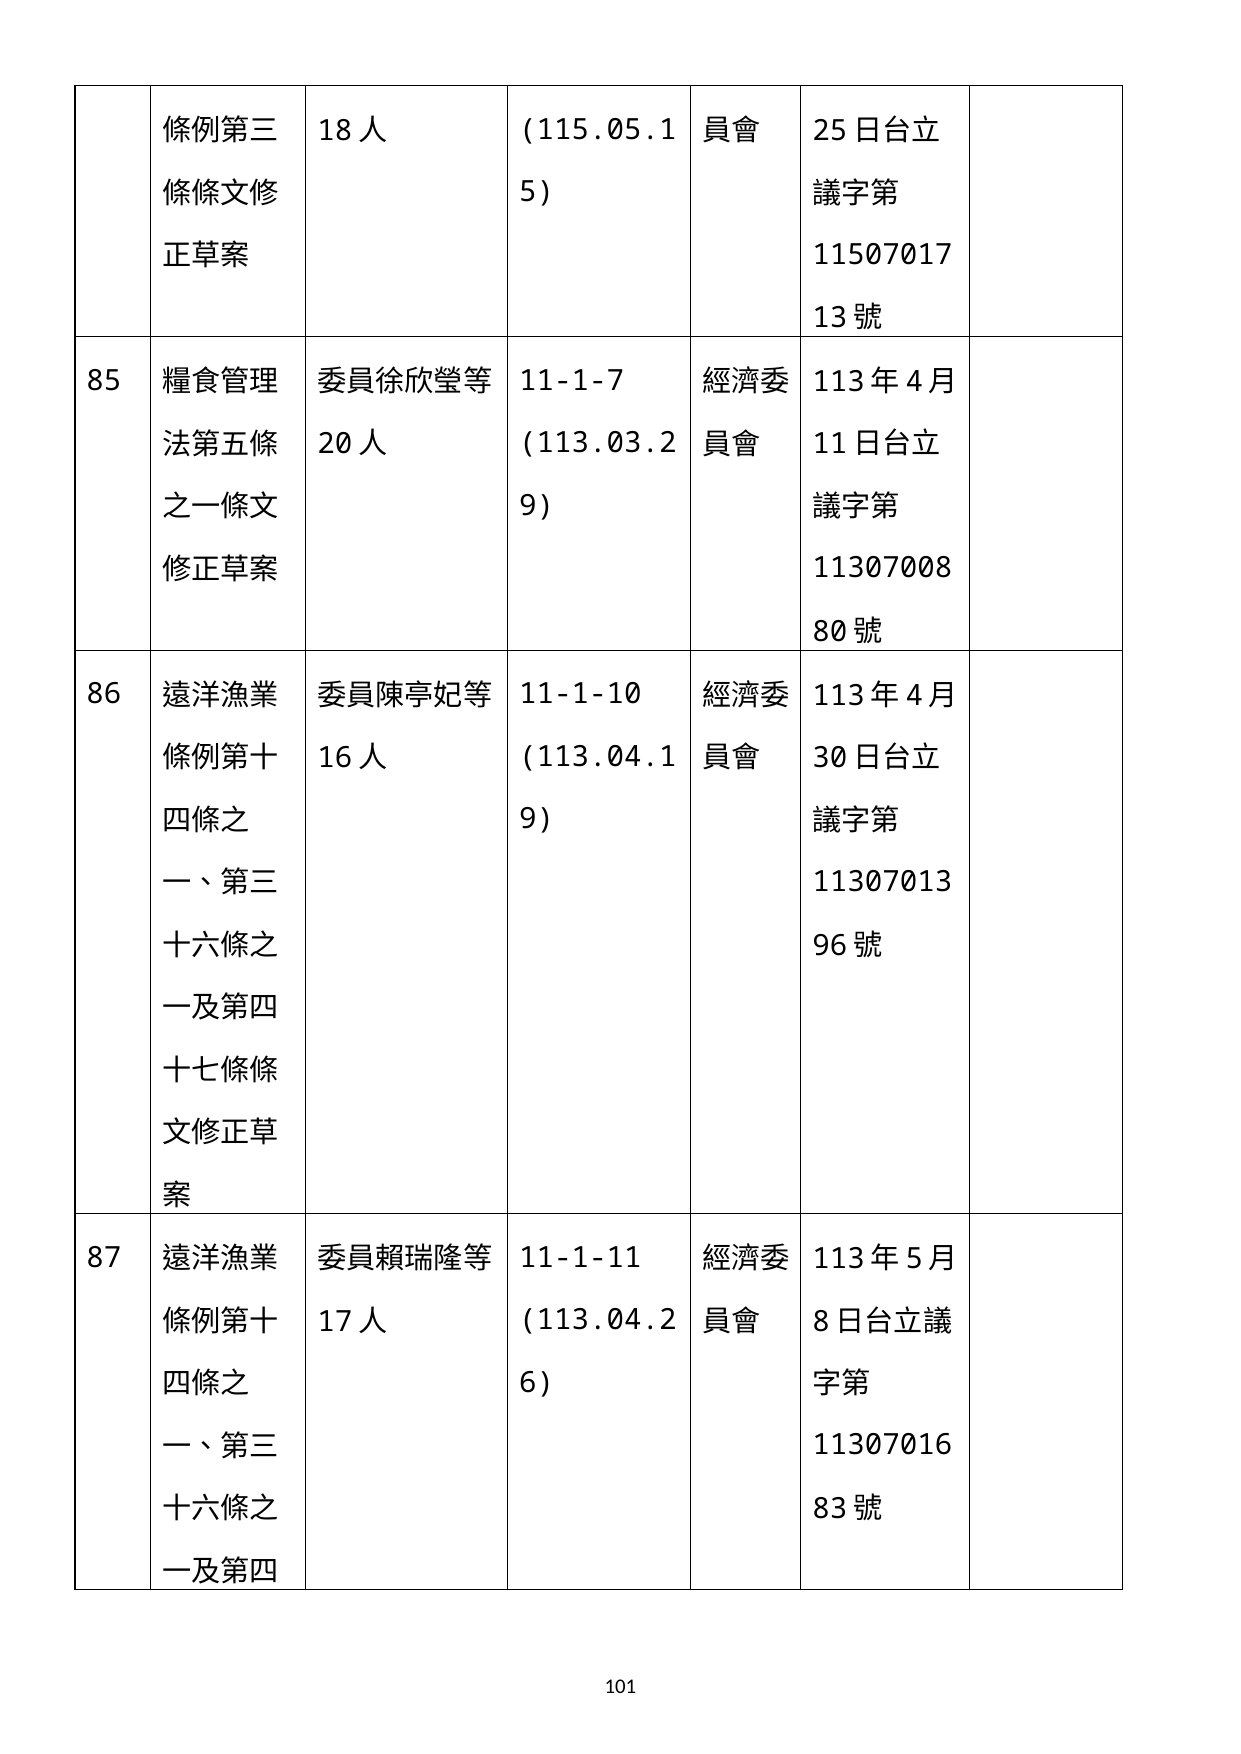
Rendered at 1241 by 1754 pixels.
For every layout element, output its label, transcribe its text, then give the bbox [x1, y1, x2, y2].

table_cell 86 [76, 651, 150, 1213]
table_cell 25日台立議字第1150701713號 [801, 86, 969, 336]
table_cell 18人 [306, 86, 507, 336]
table_cell 委員賴瑞隆等17人 [306, 1214, 507, 1589]
table_cell 經濟委員會 [691, 651, 800, 1213]
table_cell 委員陳亭妃等16人 [306, 651, 507, 1213]
table_cell 85 [76, 337, 150, 650]
table_cell 經濟委員會 [691, 1214, 800, 1589]
table_cell 經濟委員會 [691, 337, 800, 650]
table_cell 員會 [691, 86, 800, 336]
table_cell [970, 651, 1122, 1213]
table_cell 委員徐欣瑩等20人 [306, 337, 507, 650]
table_cell [970, 86, 1122, 336]
table_cell 87 [76, 1214, 150, 1589]
table_cell 11-1-7 (113.03.29) [508, 337, 690, 650]
table_cell 113年4月30日台立議字第1130701396號 [801, 651, 969, 1213]
table_cell 113年5月8日台立議字第1130701683號 [801, 1214, 969, 1589]
table_cell (115.05.15) [508, 86, 690, 336]
table_cell 遠洋漁業條例第十四條之一、第三十六條之一及第四 [151, 1214, 305, 1589]
table_cell [970, 337, 1122, 650]
table_cell [970, 1214, 1122, 1589]
table_cell 遠洋漁業條例第十四條之一、第三十六條之一及第四十七條條文修正草案 [151, 651, 305, 1213]
table_cell [76, 86, 150, 336]
table_cell 113年4月11日台立議字第1130700880號 [801, 337, 969, 650]
table_cell 11-1-11 (113.04.26) [508, 1214, 690, 1589]
table_cell 條例第三條條文修正草案 [151, 86, 305, 336]
table_cell 11-1-10 (113.04.19) [508, 651, 690, 1213]
table_cell 糧食管理法第五條之一條文修正草案 [151, 337, 305, 650]
